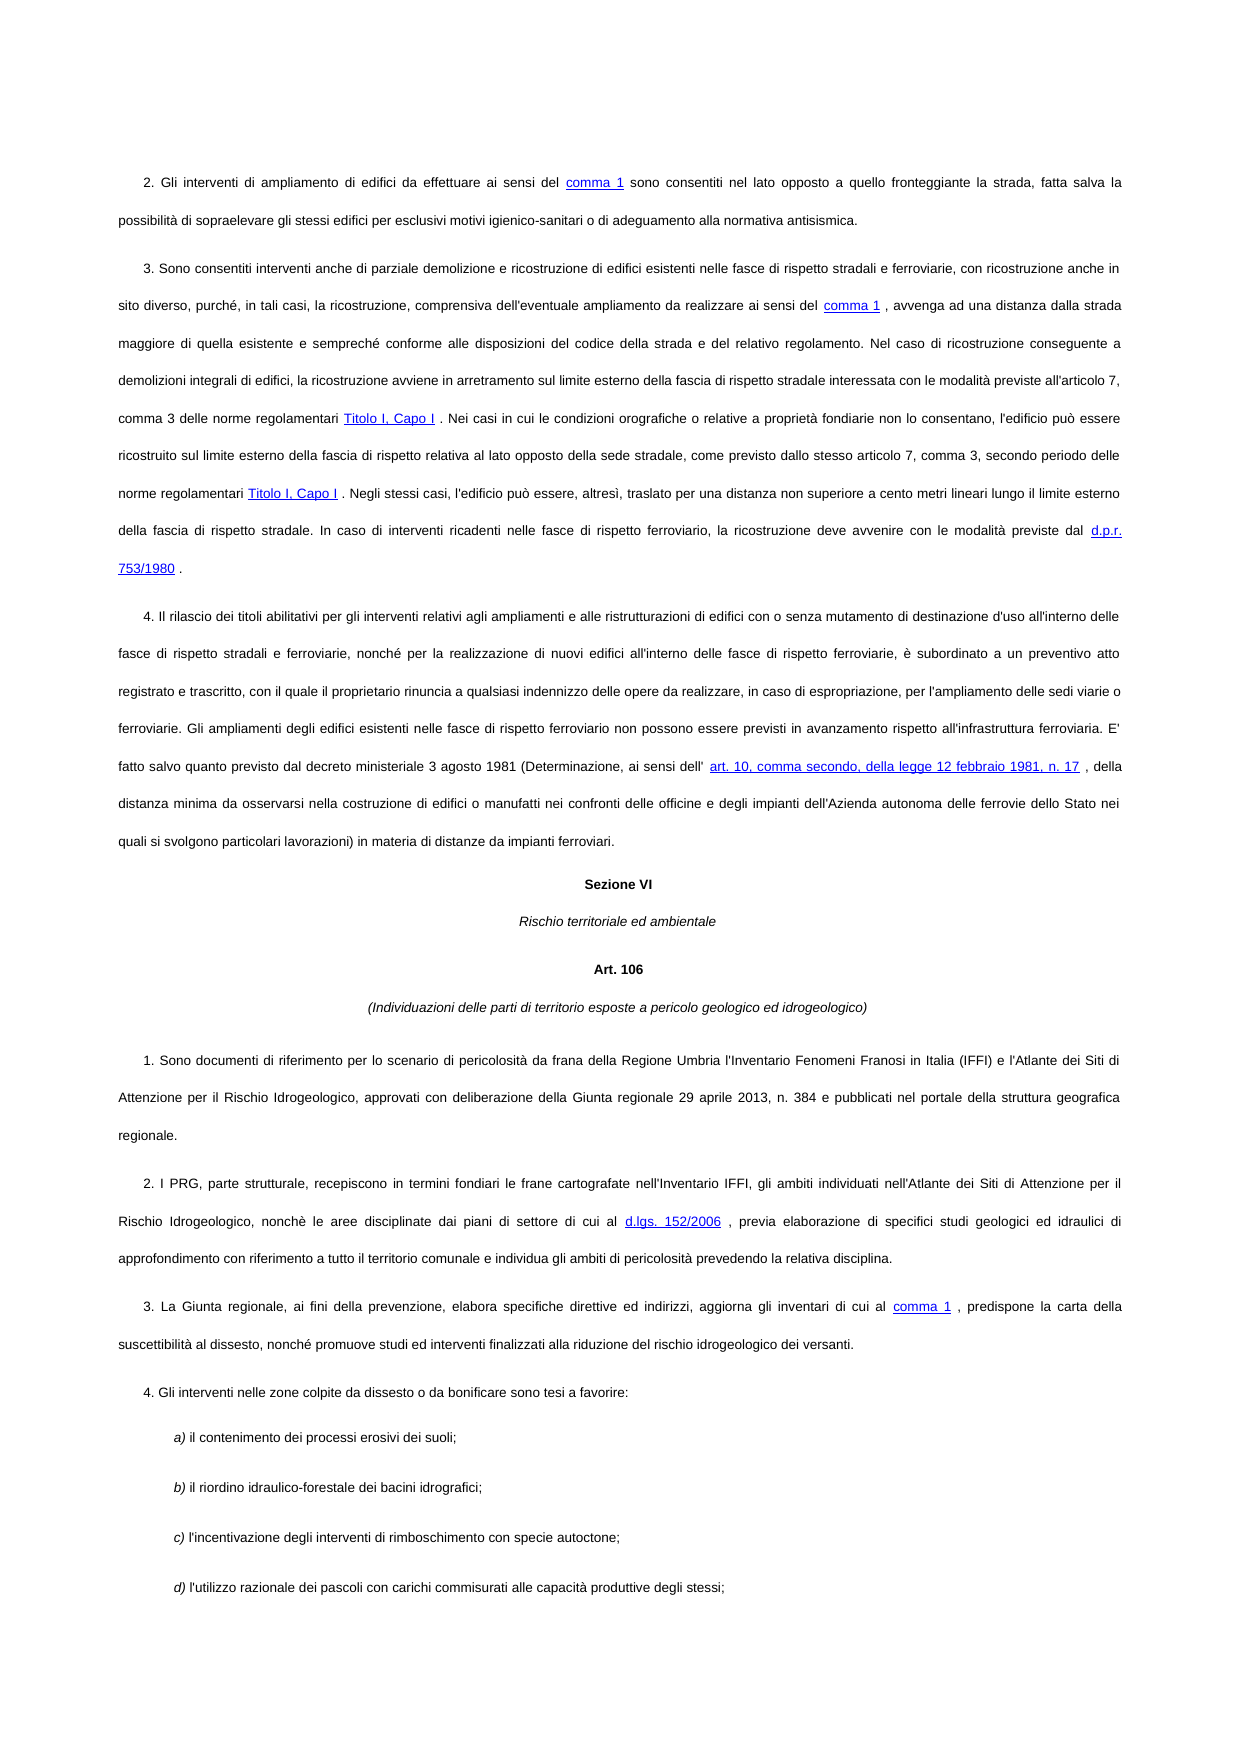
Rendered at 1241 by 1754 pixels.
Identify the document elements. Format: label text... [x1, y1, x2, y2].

table_header 2. Gli interventi di ampliamento di edifici da effettuare ai sensi del comma 1 sono consentiti nel lato opposto a quello fronteggiante la strada, fatta salva la possibilità di sopraelevare gli stessi edifici per esclusivi motivi igienico-sanitari o di adeguamento alla normativa antisismica. 3. Sono consentiti interventi anche di parziale demolizione e ricostruzione di edifici esistenti nelle fasce di rispetto stradali e ferroviarie, con ricostruzione anche in sito diverso, purché, in tali casi, la ricostruzione, comprensiva dell'eventuale ampliamento da realizzare ai sensi del comma 1 , avvenga ad una distanza dalla strada maggiore di quella esistente e sempreché conforme alle disposizioni del codice della strada e del relativo regolamento. Nel caso di ricostruzione conseguente a demolizioni integrali di edifici, la ricostruzione avviene in arretramento sul limite esterno della fascia di rispetto stradale interessata con le modalità previste all'articolo 7, comma 3 delle norme regolamentari Titolo I, Capo I . Nei casi in cui le condizioni orografiche o relative a proprietà fondiarie non lo consentano, l'edificio può essere ricostruito sul limite esterno della fascia di rispetto relativa al lato opposto della sede stradale, come previsto dallo stesso articolo 7, comma 3, secondo periodo delle norme regolamentari Titolo I, Capo I . Negli stessi casi, l'edificio può essere, altresì, traslato per una distanza non superiore a cento metri lineari lungo il limite esterno della fascia di rispetto stradale. In caso di interventi ricadenti nelle fasce di rispetto ferroviario, la ricostruzione deve avvenire con le modalità previste dal d.p.r. 753/1980 . 4. Il rilascio dei titoli abilitativi per gli interventi relativi agli ampliamenti e alle ristrutturazioni di edifici con o senza mutamento di destinazione d'uso all'interno delle fasce di rispetto stradali e ferroviarie, nonché per la realizzazione di nuovi edifici all'interno delle fasce di rispetto ferroviarie, è subordinato a un preventivo atto registrato e trascritto, con il quale il proprietario rinuncia a qualsiasi indennizzo delle opere da realizzare, in caso di espropriazione, per l'ampliamento delle sedi viarie o ferroviarie. Gli ampliamenti degli edifici esistenti nelle fasce di rispetto ferroviario non possono essere previsti in avanzamento rispetto all'infrastruttura ferroviaria. E' fatto salvo quanto previsto dal decreto ministeriale 3 agosto 1981 (Determinazione, ai sensi dell' art. 10, comma secondo, della legge 12 febbraio 1981, n. 17 , della distanza minima da osservarsi nella costruzione di edifici o manufatti nei confronti delle officine e degli impianti dell'Azienda autonoma delle ferrovie dello Stato nei quali si svolgono particolari lavorazioni) in materia di distanze da impianti ferroviari. Sezione VI Rischio territoriale ed ambientale Art. 106 (Individuazioni delle parti di territorio esposte a pericolo geologico ed idrogeologico) 1. Sono documenti di riferimento per lo scenario di pericolosità da frana della Regione Umbria l'Inventario Fenomeni Franosi in Italia (IFFI) e l'Atlante dei Siti di Attenzione per il Rischio Idrogeologico, approvati con deliberazione della Giunta regionale 29 aprile 2013, n. 384 e pubblicati nel portale della struttura geografica regionale. 2. I PRG, parte strutturale, recepiscono in termini fondiari le frane cartografate nell'Inventario IFFI, gli ambiti individuati nell'Atlante dei Siti di Attenzione per il Rischio Idrogeologico, nonchè le aree disciplinate dai piani di settore di cui al d.lgs. 152/2006 , previa elaborazione di specifici studi geologici ed idraulici di approfondimento con riferimento a tutto il territorio comunale e individua gli ambiti di pericolosità prevedendo la relativa disciplina. 3. La Giunta regionale, ai fini della prevenzione, elabora specifiche direttive ed indirizzi, aggiorna gli inventari di cui al comma 1 , predispone la carta della suscettibilità al dissesto, nonché promuove studi ed interventi finalizzati alla riduzione del rischio idrogeologico dei versanti. 4. Gli interventi nelle zone colpite da dissesto o da bonificare sono tesi a favorire: a) il contenimento dei processi erosivi dei suoli; b) il riordino idraulico-forestale dei bacini idrografici; c) l'incentivazione degli interventi di rimboschimento con specie autoctone; d) l'utilizzo razionale dei pascoli con carichi commisurati alle capacità produttive degli stessi; [118, 148, 1122, 1605]
